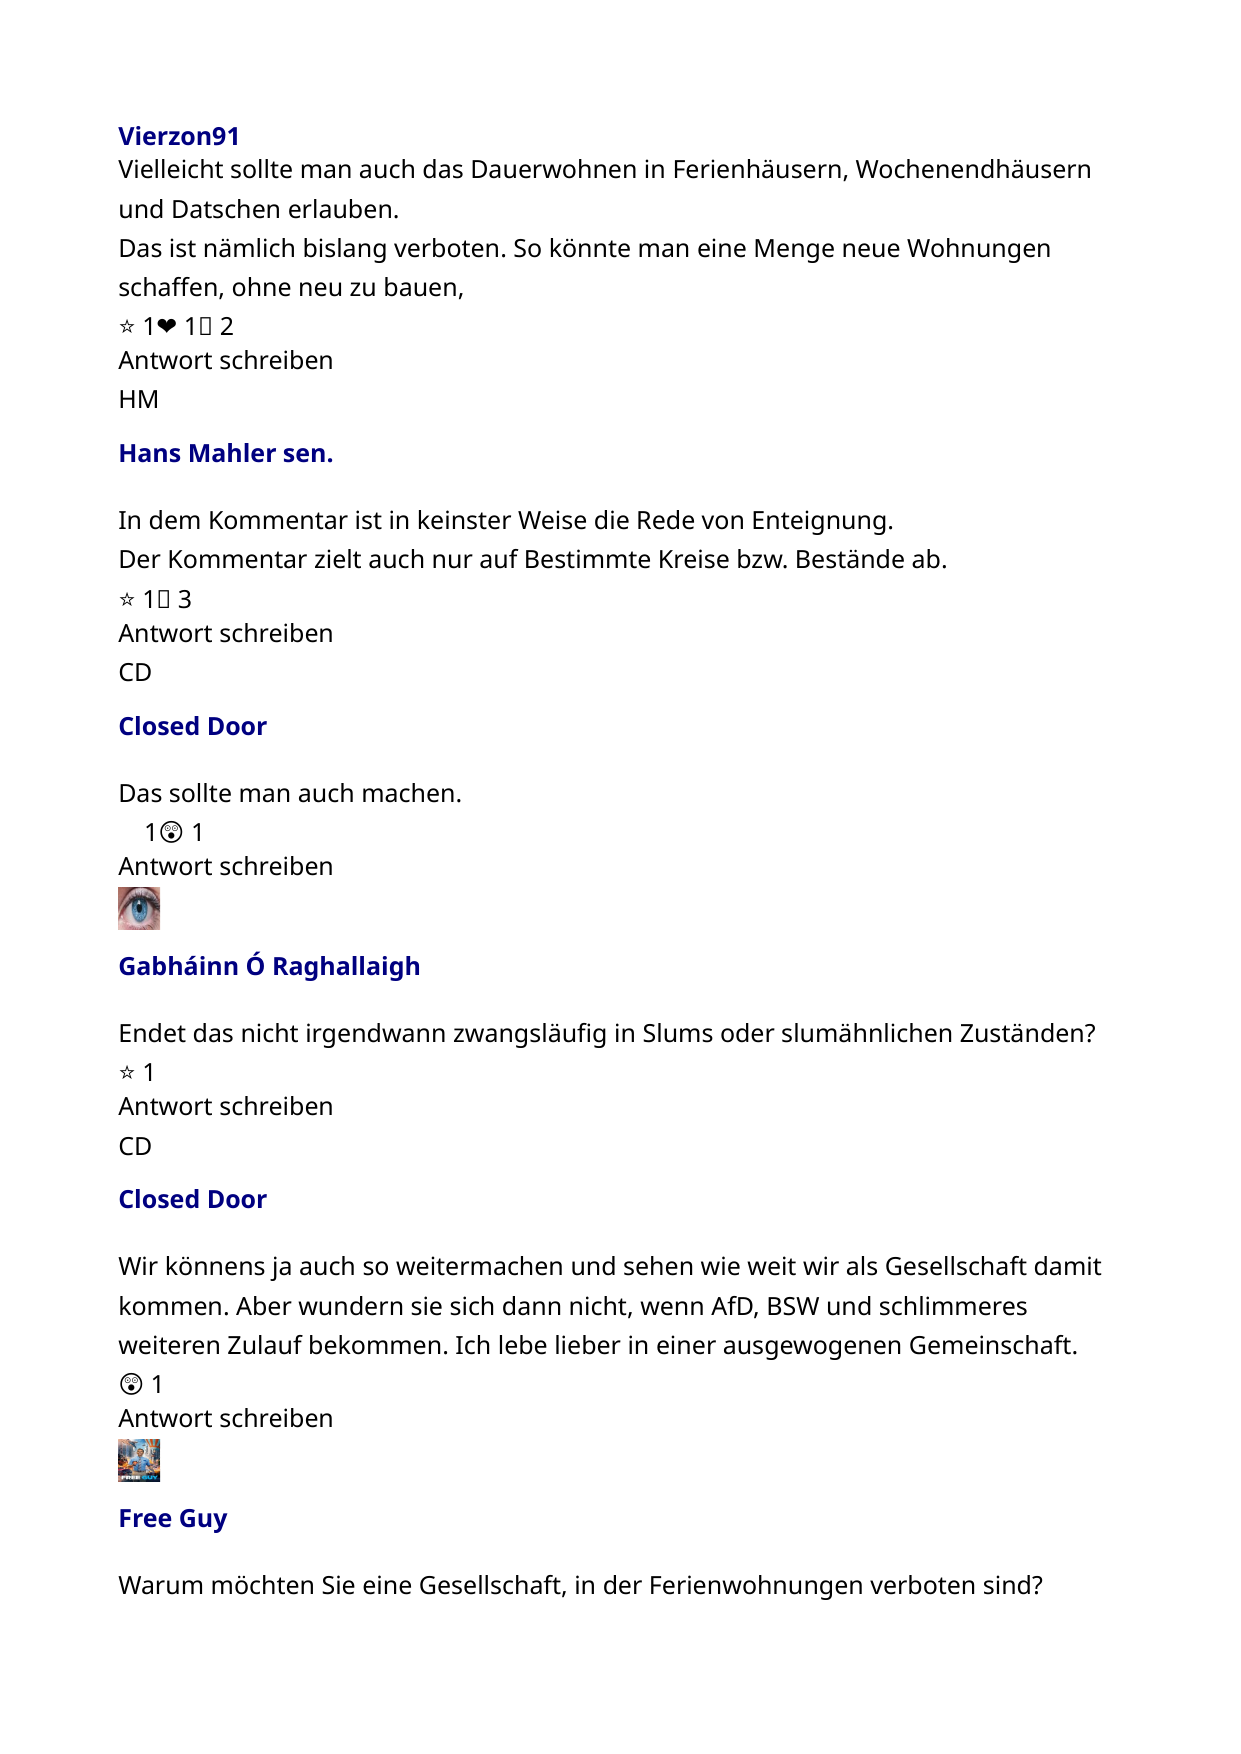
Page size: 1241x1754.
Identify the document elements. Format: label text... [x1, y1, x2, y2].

subtitle Gabháinn Ó Raghallaigh [118, 949, 1122, 983]
text ⭐️ 1🤨 3 [118, 581, 1122, 615]
text CD [118, 1128, 1122, 1162]
text HM [118, 382, 1122, 416]
text Das ist nämlich bislang verboten. So könnte man eine Menge neue Wohnungen schaffen, ohne neu zu bauen, [118, 231, 1122, 304]
text Antwort schreiben [118, 1089, 1122, 1123]
text Der Kommentar zielt auch nur auf Bestimmte Kreise bzw. Bestände ab. [118, 542, 1122, 576]
text Antwort schreiben [118, 1401, 1122, 1435]
text Antwort schreiben [118, 343, 1122, 377]
text Endet das nicht irgendwann zwangsläufig in Slums oder slumähnlichen Zuständen? [118, 1016, 1122, 1050]
text In dem Kommentar ist in keinster Weise die Rede von Enteignung. [118, 503, 1122, 537]
text CD [118, 654, 1122, 688]
subtitle Closed Door [118, 1182, 1122, 1216]
picture [118, 887, 161, 930]
subtitle Vierzon91 [118, 118, 1122, 152]
text Wir könnens ja auch so weitermachen und sehen wie weit wir als Gesellschaft damit kommen. Aber wundern sie sich dann nicht, wenn AfD, BSW und schlimmeres weiteren Zulauf bekommen. Ich lebe lieber in einer ausgewogenen Gemeinschaft. [118, 1249, 1122, 1361]
subtitle Closed Door [118, 708, 1122, 742]
text Antwort schreiben [118, 848, 1122, 883]
text Antwort schreiben [118, 615, 1122, 649]
subtitle Hans Mahler sen. [118, 436, 1122, 470]
text Warum möchten Sie eine Gesellschaft, in der Ferienwohnungen verboten sind? [118, 1568, 1122, 1602]
text Vielleicht sollte man auch das Dauerwohnen in Ferienhäusern, Wochenendhäusern und Datschen erlauben. [118, 152, 1122, 225]
subtitle Free Guy [118, 1501, 1122, 1535]
text ⭐️ 1 [118, 1055, 1122, 1089]
text 🤨 1😲 1 [118, 814, 1122, 848]
text 😲 1 [118, 1367, 1122, 1401]
text ⭐️ 1❤️ 1🤨 2 [118, 309, 1122, 343]
text Das sollte man auch machen. [118, 775, 1122, 809]
picture [118, 1439, 161, 1482]
